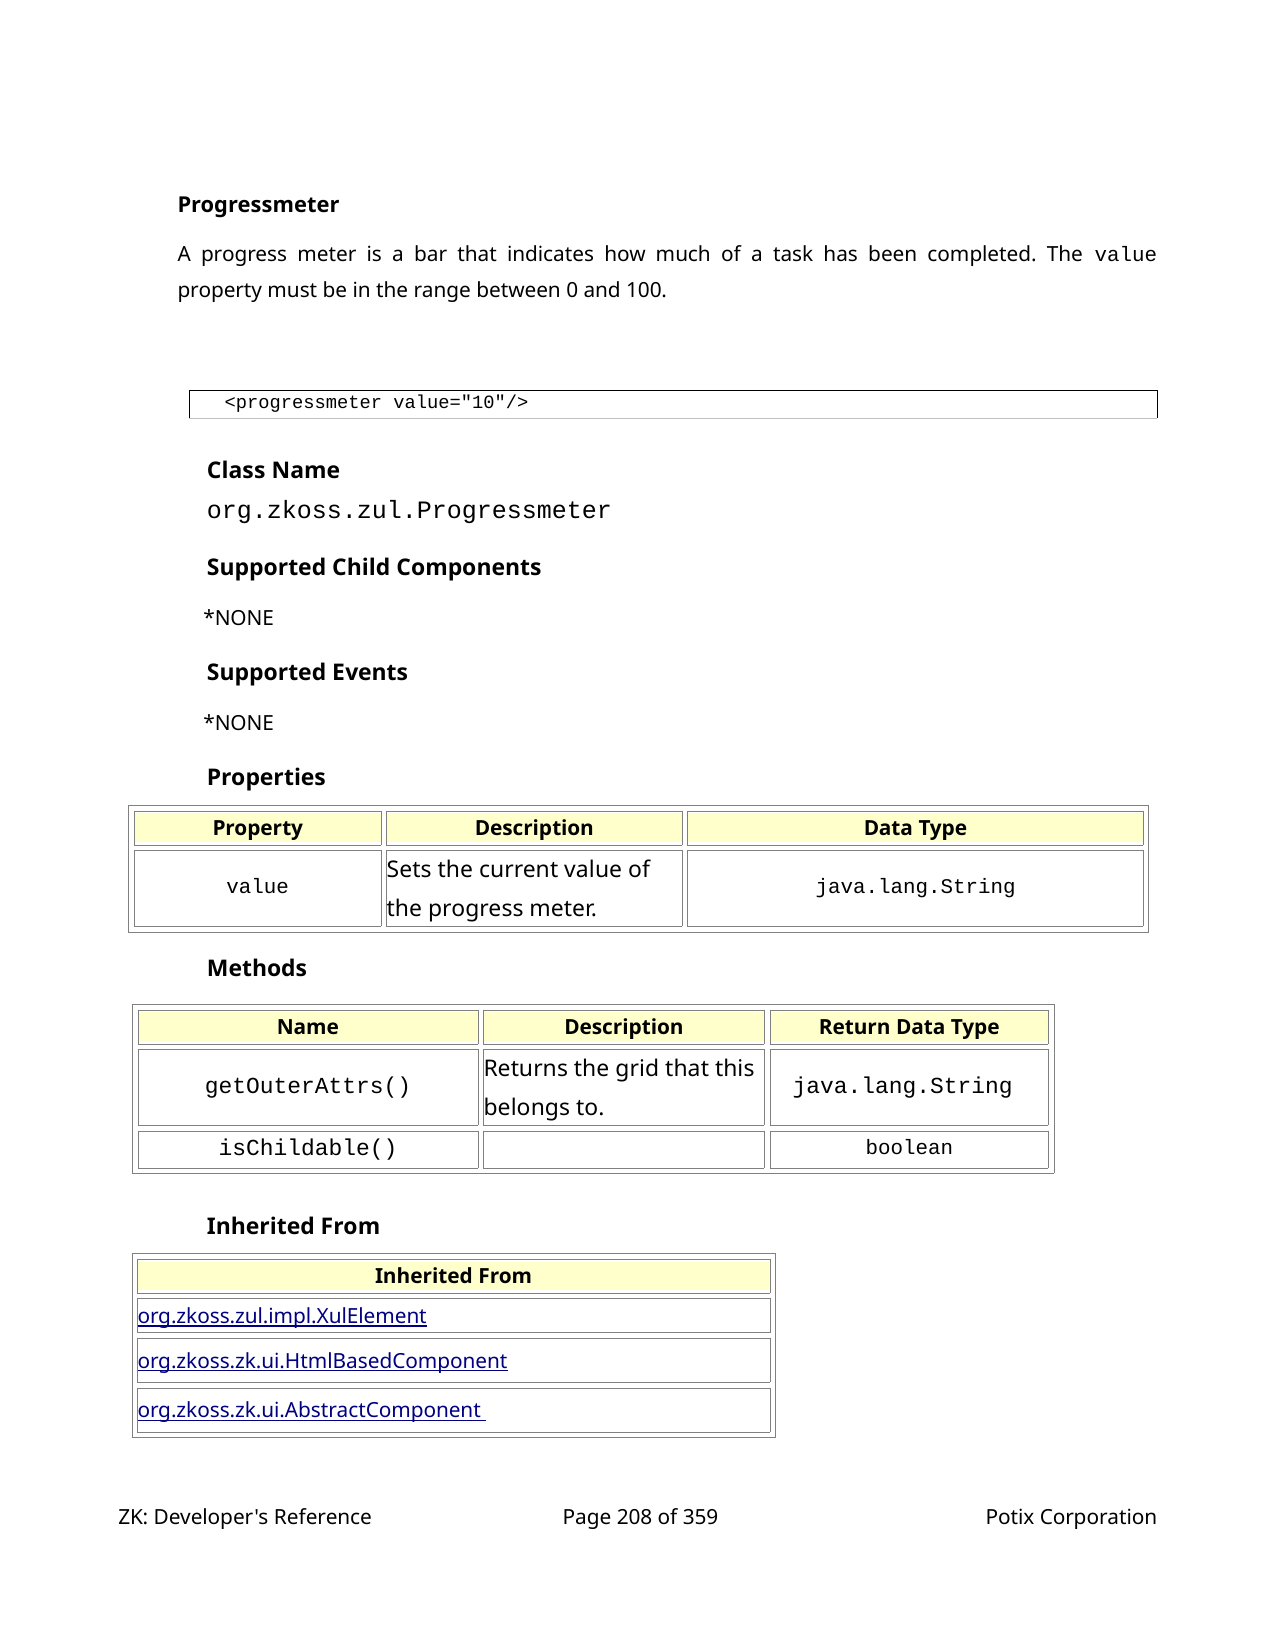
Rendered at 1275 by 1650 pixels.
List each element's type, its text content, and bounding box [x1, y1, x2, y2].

table_cell getOuterAttrs() [135, 1044, 480, 1125]
table_cell [484, 1132, 764, 1168]
subtitle Progressmeter [177, 189, 1157, 219]
table_cell org.zkoss.zk.ui.HtmlBasedComponent [134, 1332, 772, 1382]
text org.zkoss.zul.Progressmeter [207, 498, 1157, 526]
subtitle Properties [207, 761, 1157, 793]
table_header Inherited From [134, 1254, 772, 1293]
subtitle Supported Child Components [207, 551, 1157, 582]
table_header Property [131, 806, 383, 844]
table_header Description [480, 1005, 767, 1043]
table_cell [480, 1125, 767, 1168]
subtitle Class Name [207, 454, 1157, 486]
table_cell boolean [767, 1125, 1051, 1168]
table_header Description [384, 806, 685, 844]
table_cell org.zkoss.zul.impl.XulElement [134, 1293, 772, 1332]
text A progress meter is a bar that indicates how much of a task has been completed. The value property must be in the range between 0 and 100. [177, 239, 1157, 303]
table_cell isChildable() [135, 1125, 480, 1168]
table_cell java.lang.String [685, 845, 1146, 926]
subtitle Supported Events [207, 656, 1157, 687]
table_cell java.lang.String [767, 1044, 1051, 1125]
table_header Name [135, 1005, 480, 1043]
text *NONE [118, 603, 1157, 631]
text <progressmeter value="10"/> [190, 391, 1157, 418]
table_header Data Type [685, 806, 1146, 844]
subtitle Inherited From [207, 1210, 1157, 1241]
text Methods [207, 952, 1157, 983]
text *NONE [118, 708, 1157, 736]
table_cell org.zkoss.zk.ui.AbstractComponent [134, 1382, 772, 1432]
table_cell Sets the current value of the progress meter. [384, 845, 685, 926]
table_header Return Data Type [767, 1005, 1051, 1043]
table_cell value [131, 845, 383, 926]
table_cell Returns the grid that this belongs to. [480, 1044, 767, 1125]
